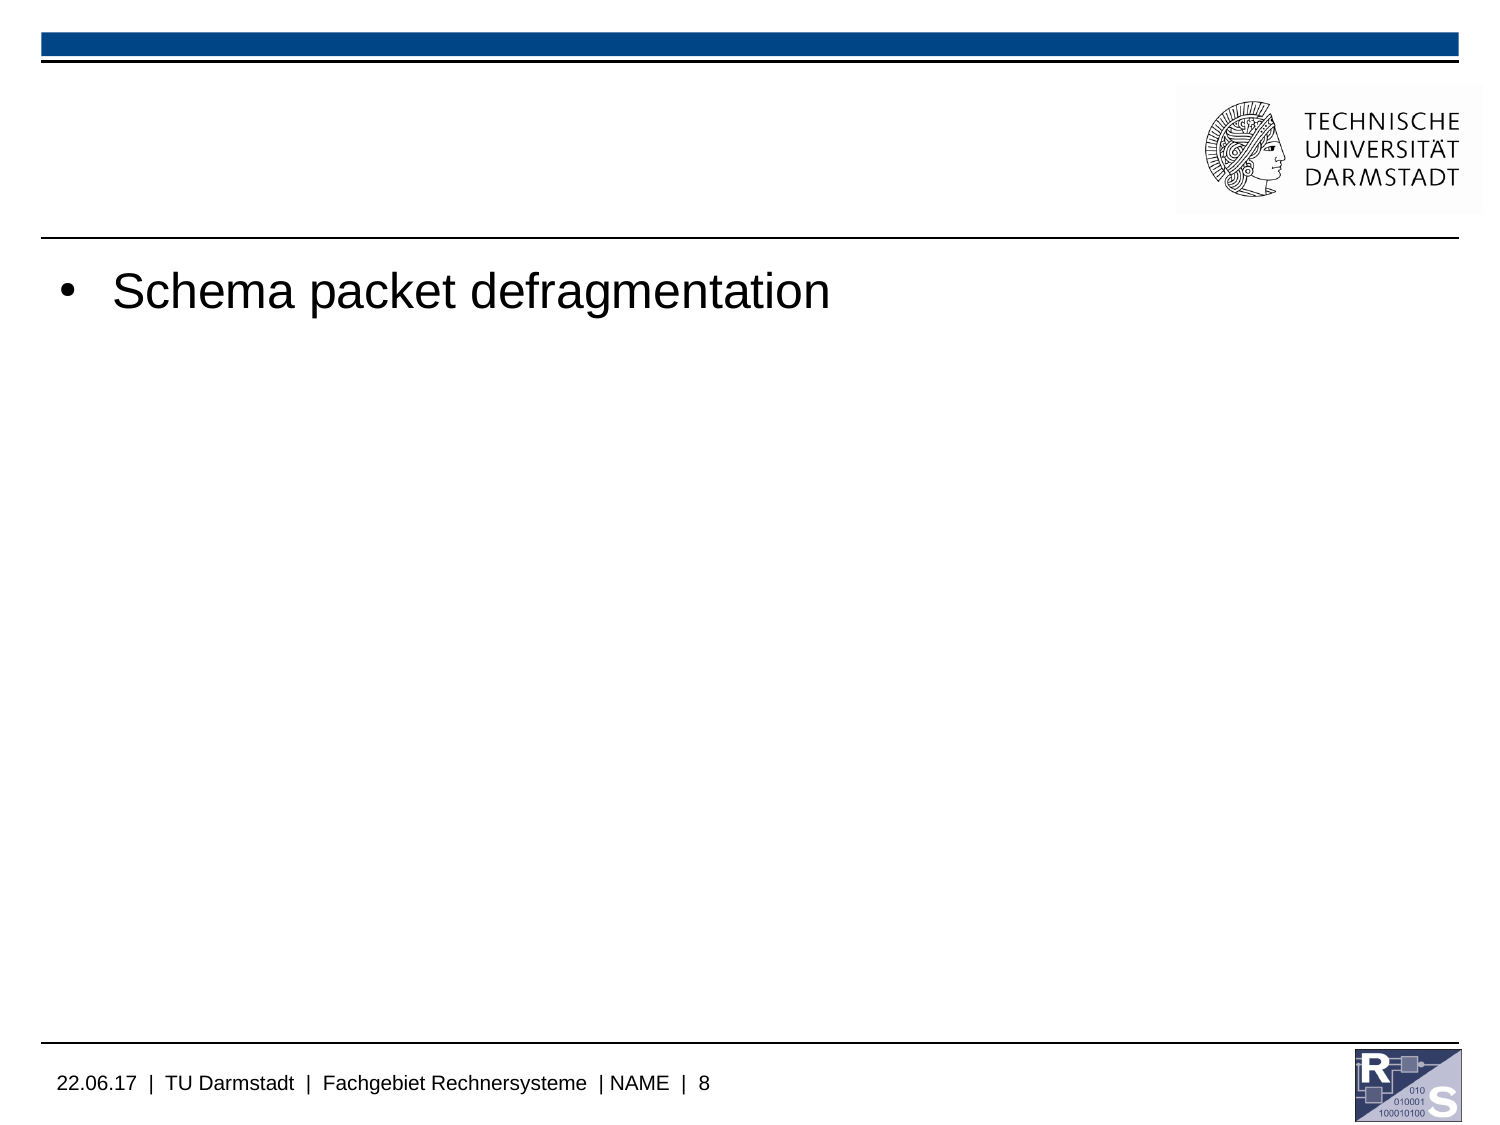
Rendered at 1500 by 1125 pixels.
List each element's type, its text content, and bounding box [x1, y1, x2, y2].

picture [1355, 1049, 1462, 1122]
list Schema packet defragmentation [41, 263, 1455, 1032]
